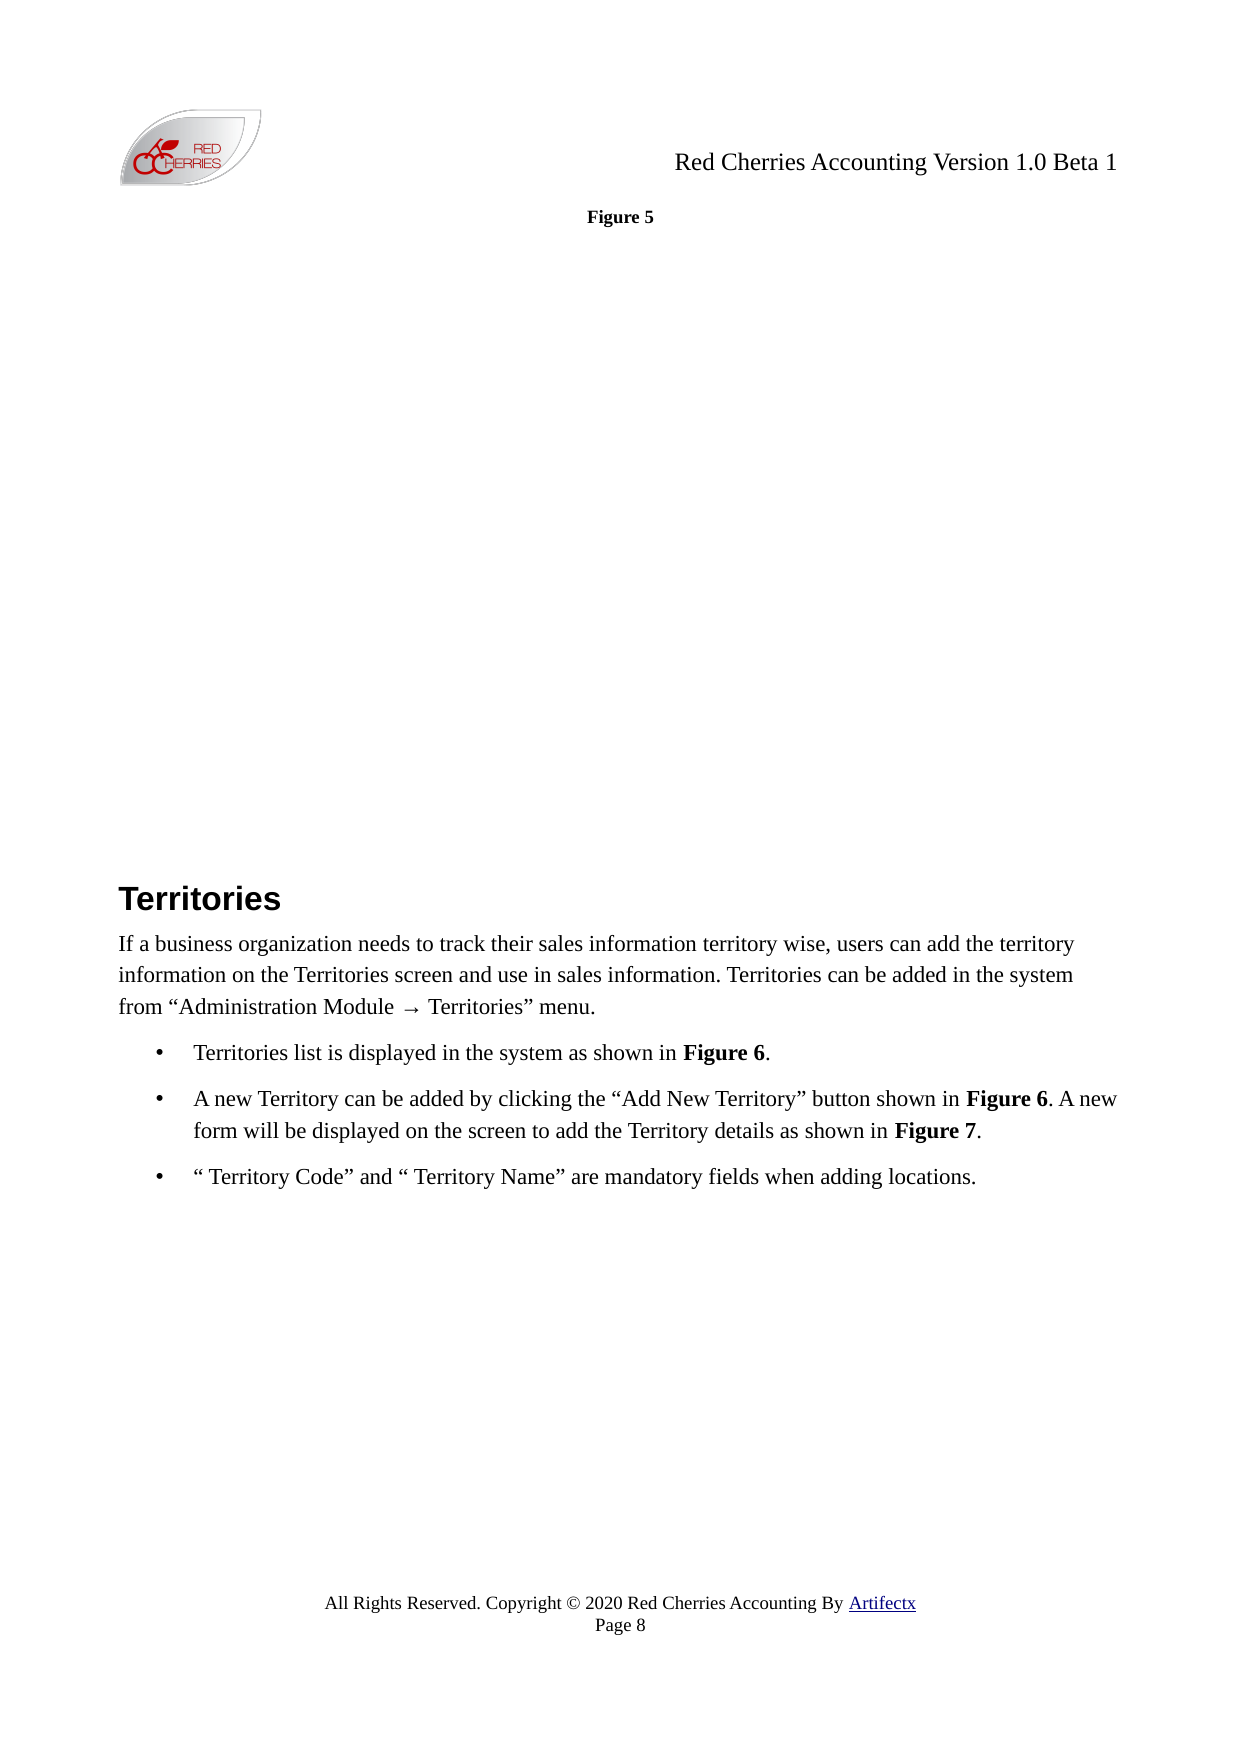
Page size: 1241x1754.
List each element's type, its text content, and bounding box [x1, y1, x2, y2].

list Territories list is displayed in the system as shown in Figure 6. [156, 1039, 1122, 1065]
list “ Territory Code” and “ Territory Name” are mandatory fields when adding locations. [156, 1163, 1122, 1189]
text Figure 5 [118, 206, 1122, 227]
picture [96, 105, 275, 189]
text If a business organization needs to track their sales information territory wise, users can add the territory information on the Territories screen and use in sales information. Territories can be added in the system from “Administration Module → Territories” menu. [118, 930, 1122, 1019]
subtitle Territories [118, 878, 1122, 917]
list A new Territory can be added by clicking the “Add New Territory” button shown in Figure 6. A new form will be displayed on the screen to add the Territory details as shown in Figure 7. [156, 1085, 1122, 1143]
